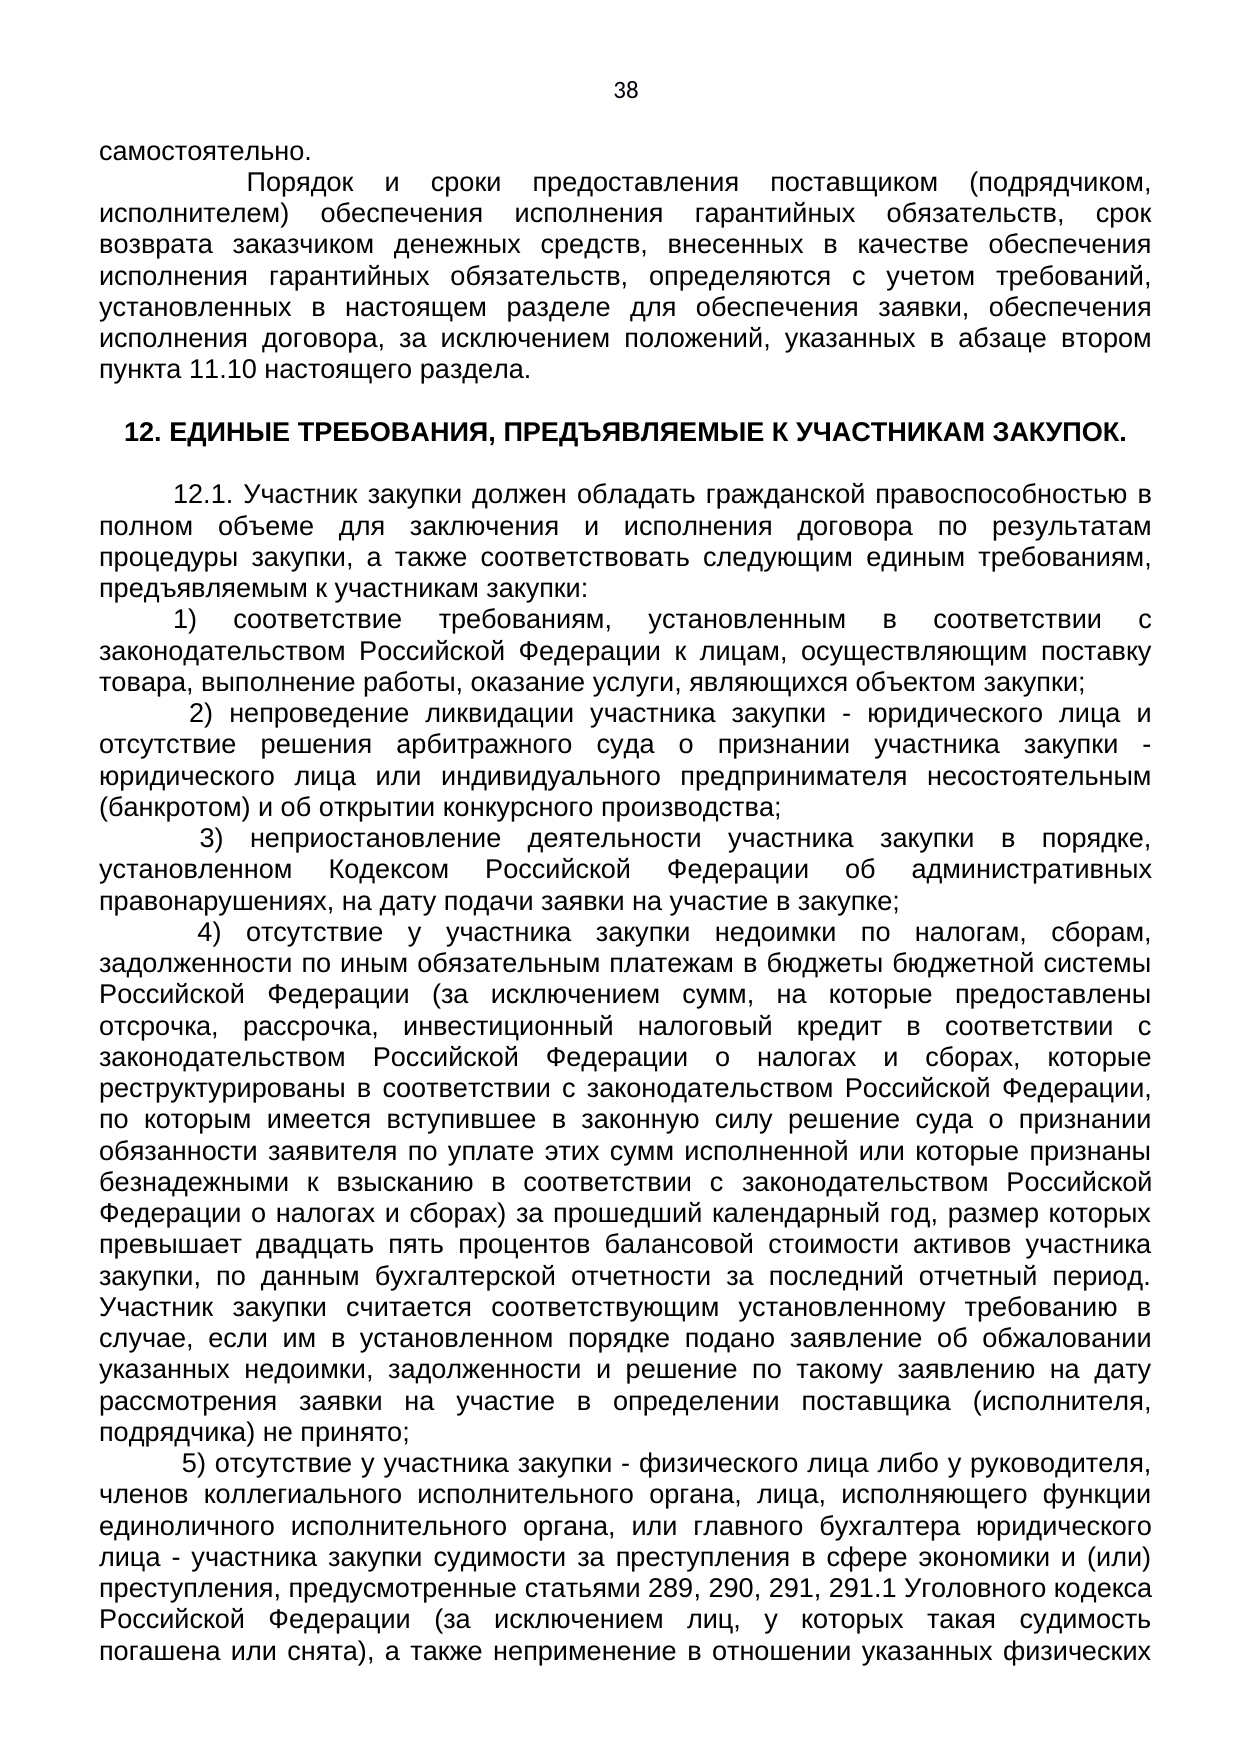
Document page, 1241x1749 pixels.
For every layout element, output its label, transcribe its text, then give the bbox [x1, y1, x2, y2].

text 1) соответствие требованиям, установленным в соответствии с законодательством Российской Федерации к лицам, осуществляющим поставку товара, выполнение работы, оказание услуги, являющихся объектом закупки; [99, 603, 1152, 697]
text 2) непроведение ликвидации участника закупки - юридического лица и отсутствие решения арбитражного суда о признании участника закупки - юридического лица или индивидуального предпринимателя несостоятельным (банкротом) и об открытии конкурсного производства; [99, 697, 1152, 822]
text 12.1. Участник закупки должен обладать гражданской правоспособностью в полном объеме для заключения и исполнения договора по результатам процедуры закупки, а также соответствовать следующим единым требованиям, предъявляемым к участникам закупки: [99, 478, 1152, 603]
text самостоятельно. [99, 135, 1152, 166]
text 4) отсутствие у участника закупки недоимки по налогам, сборам, задолженности по иным обязательным платежам в бюджеты бюджетной системы Российской Федерации (за исключением сумм, на которые предоставлены отсрочка, рассрочка, инвестиционный налоговый кредит в соответствии с законодательством Российской Федерации о налогах и сборах, которые реструктурированы в соответствии с законодательством Российской Федерации, по которым имеется вступившее в законную силу решение суда о признании обязанности заявителя по уплате этих сумм исполненной или которые признаны безнадежными к взысканию в соответствии с законодательством Российской Федерации о налогах и сборах) за прошедший календарный год, размер которых превышает двадцать пять процентов балансовой стоимости активов участника закупки, по данным бухгалтерской отчетности за последний отчетный период. Участник закупки считается соответствующим установленному требованию в случае, если им в установленном порядке подано заявление об обжаловании указанных недоимки, задолженности и решение по такому заявлению на дату рассмотрения заявки на участие в определении поставщика (исполнителя, подрядчика) не принято; [99, 916, 1152, 1447]
text 3) неприостановление деятельности участника закупки в порядке, установленном Кодексом Российской Федерации об административных правонарушениях, на дату подачи заявки на участие в закупке; [99, 822, 1152, 916]
text Порядок и сроки предоставления поставщиком (подрядчиком, исполнителем) обеспечения исполнения гарантийных обязательств, срок возврата заказчиком денежных средств, внесенных в качестве обеспечения исполнения гарантийных обязательств, определяются с учетом требований, установленных в настоящем разделе для обеспечения заявки, обеспечения исполнения договора, за исключением положений, указанных в абзаце втором пункта 11.10 настоящего раздела. [99, 166, 1152, 385]
text 12. ЕДИНЫЕ ТРЕБОВАНИЯ, ПРЕДЪЯВЛЯЕМЫЕ К УЧАСТНИКАМ ЗАКУПОК. [99, 416, 1152, 447]
text 5) отсутствие у участника закупки - физического лица либо у руководителя, членов коллегиального исполнительного органа, лица, исполняющего функции единоличного исполнительного органа, или главного бухгалтера юридического лица - участника закупки судимости за преступления в сфере экономики и (или) преступления, предусмотренные статьями 289, 290, 291, 291.1 Уголовного кодекса Российской Федерации (за исключением лиц, у которых такая судимость погашена или снята), а также неприменение в отношении указанных физических [99, 1447, 1152, 1666]
